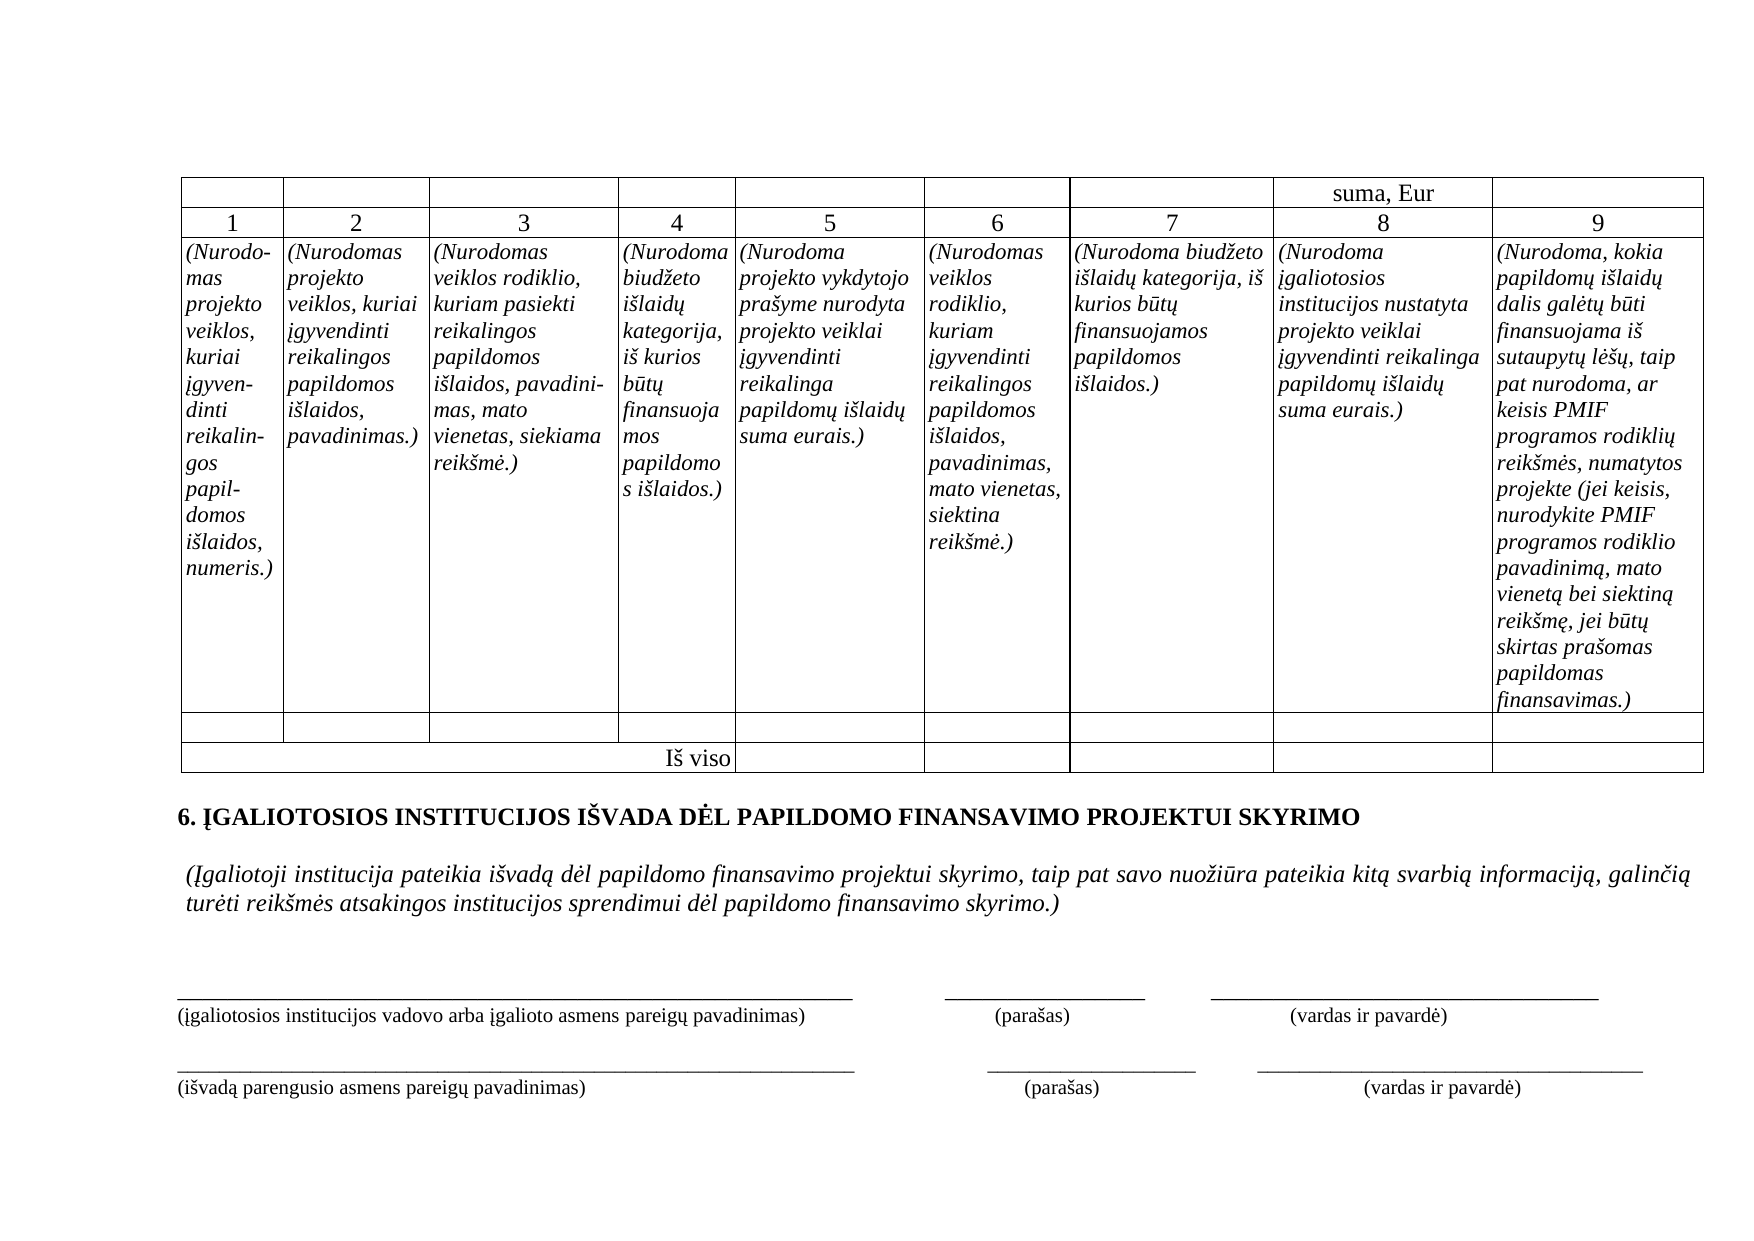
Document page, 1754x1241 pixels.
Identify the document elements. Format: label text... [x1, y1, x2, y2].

table_cell [279, 713, 283, 742]
table_header [182, 178, 283, 207]
table_cell [284, 178, 429, 207]
table_cell [619, 178, 735, 207]
table_cell [1493, 713, 1703, 742]
table_cell [182, 713, 186, 742]
table_cell [925, 743, 929, 772]
table_cell (Nurodo-mas projekto veiklos, kuriai įgyven-dinti reikalin-gos papil-domos išlaidos, numeris.) [182, 238, 283, 712]
table_cell (Nurodoma biudžeto išlaidų kategorija, iš kurios būtų finansuojamos papildomos išlaidos.) [619, 238, 735, 712]
table_cell 4 [619, 208, 735, 237]
table_cell (Nurodoma įgaliotosios institucijos nustatyta projekto veiklai įgyvendinti reikalinga papildomų išlaidų suma eurais.) [1274, 238, 1492, 712]
table_cell (Nurodomas projekto veiklos, kuriai įgyvendinti reikalingos papildomos išlaidos, pavadinimas.) [284, 238, 429, 712]
table_cell (Nurodoma biudžeto išlaidų kategorija, iš kurios būtų finansuojamos papildomos išlaidos.) [1071, 238, 1273, 712]
table_cell [925, 178, 1069, 207]
table_cell 5 [736, 208, 924, 237]
table_cell 7 [1071, 208, 1273, 237]
table_cell [1699, 743, 1703, 772]
table_cell 9 [1493, 208, 1703, 237]
table_cell (Nurodomas veiklos rodiklio, kuriam įgyvendinti reikalingos papildomos išlaidos, pavadinimas, mato vienetas, siektina reikšmė.) [925, 238, 1069, 712]
table_cell 3 [430, 208, 618, 237]
table_cell 8 [1274, 208, 1492, 237]
text (išvadą parengusio asmens pareigų pavadinimas) (parašas) (vardas ir pavardė) [177, 1075, 1695, 1099]
text (įgaliotosios institucijos vadovo arba įgalioto asmens pareigų pavadinimas) (parašas) (vardas ir pavardė) [177, 1003, 1695, 1027]
text ______________________________________________________ ________________ _______________________________ [177, 974, 1695, 1003]
table_cell [1071, 178, 1273, 207]
text 6. ĮGALIOTOSIOS INSTITUCIJOS IŠVADA DĖL PAPILDOMO FINANSAVIMO PROJEKTUI SKYRIMO [177, 802, 1695, 830]
table_cell (Nurodomas veiklos rodiklio, kuriam pasiekti reikalingos papildomos išlaidos, pavadini-mas, mato vienetas, siekiama reikšmė.) [430, 238, 618, 712]
table_cell [736, 713, 924, 742]
table_cell suma, Eur [1274, 178, 1492, 207]
table_cell [1274, 713, 1492, 742]
table_cell (Nurodoma projekto vykdytojo prašyme nurodyta projekto veiklai įgyvendinti reikalinga papildomų išlaidų suma eurais.) [736, 238, 924, 712]
table_cell [925, 713, 1069, 742]
table_cell [1274, 743, 1278, 772]
table_cell [284, 713, 429, 742]
table_cell [619, 713, 735, 742]
table_cell [430, 178, 618, 207]
table_cell 1 [182, 208, 283, 237]
table_cell 2 [284, 208, 429, 237]
text _________________________________________________________________ ____________________ _____________________________________ [177, 1051, 1695, 1075]
table_cell [736, 178, 924, 207]
table_cell [430, 713, 618, 742]
table_cell [1493, 178, 1703, 207]
table_cell [920, 743, 924, 772]
table_cell [1493, 743, 1497, 772]
table_cell 6 [925, 208, 1069, 237]
table_cell [1488, 743, 1492, 772]
table_cell [1071, 713, 1273, 742]
